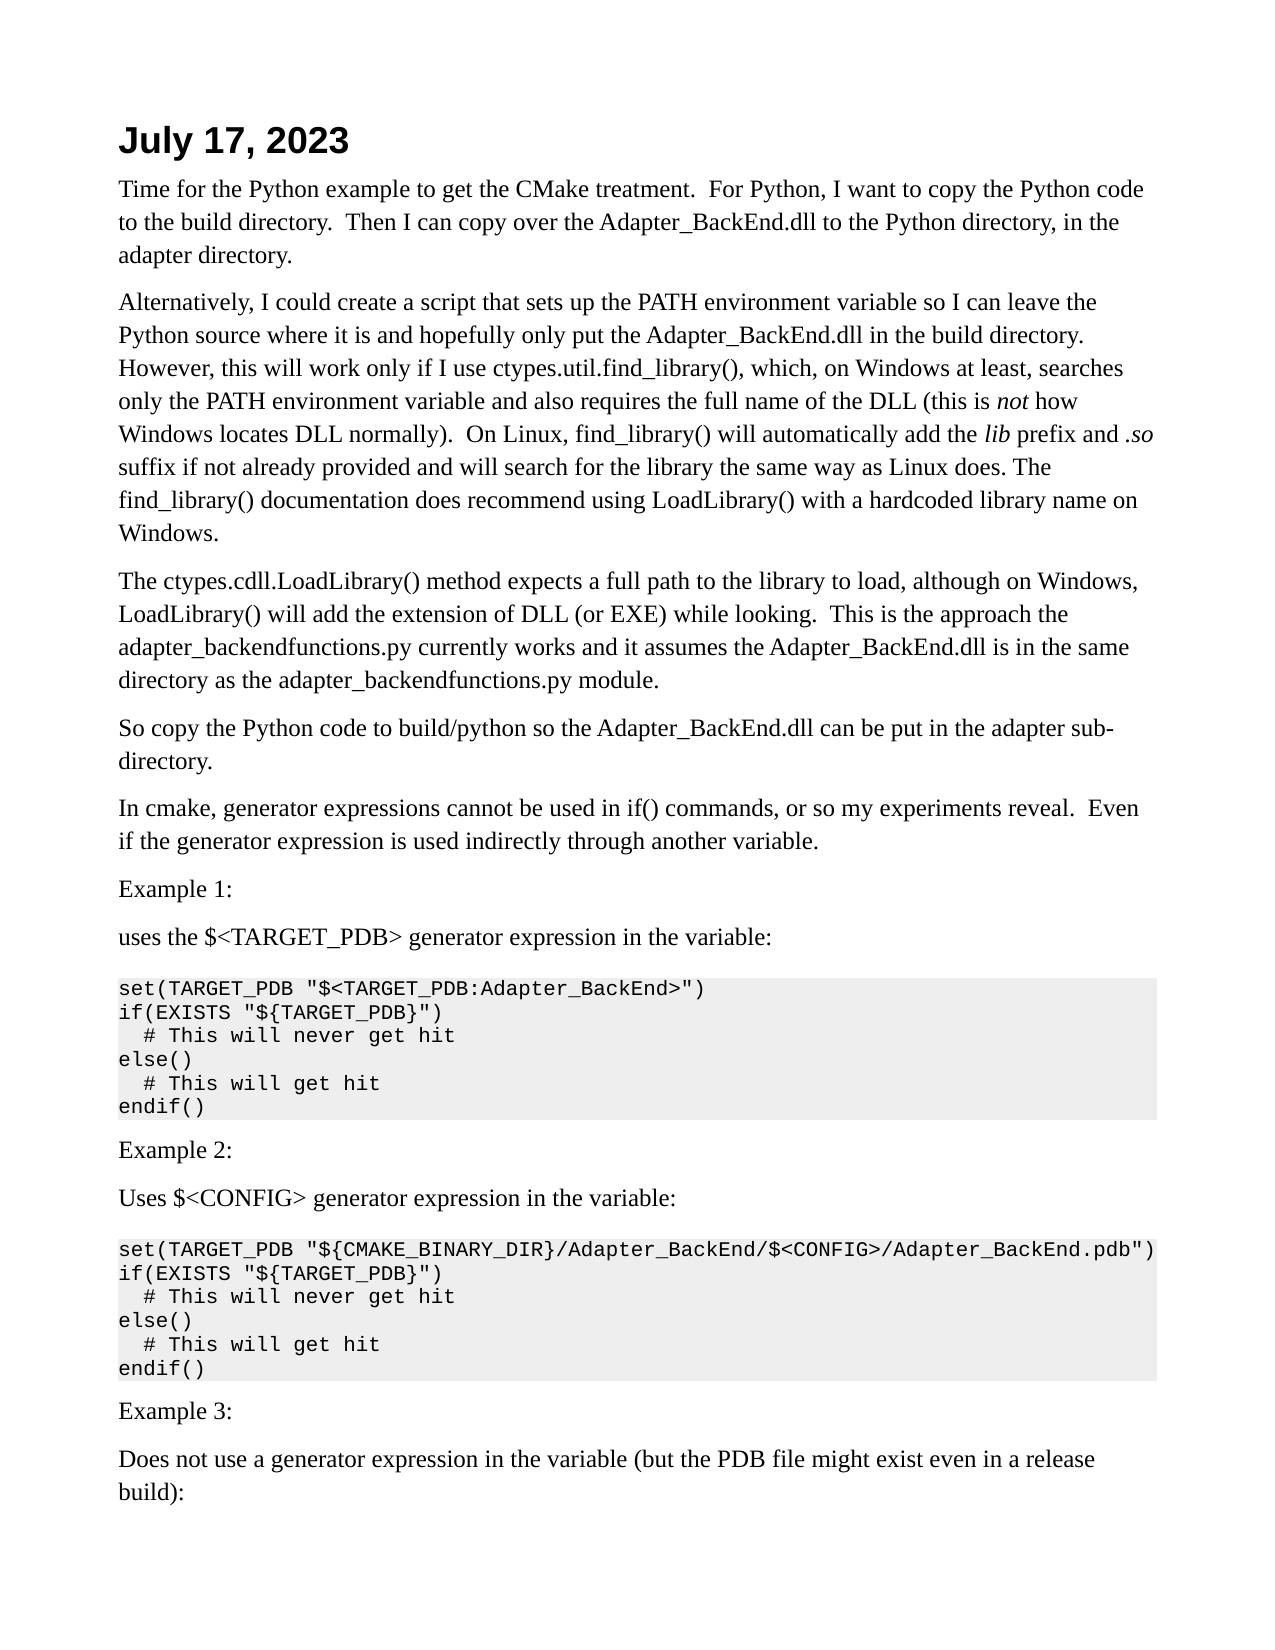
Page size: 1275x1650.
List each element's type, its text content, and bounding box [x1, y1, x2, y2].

text # This will get hit [118, 1073, 1157, 1096]
text Example 2: [118, 1135, 1157, 1164]
text set(TARGET_PDB "${CMAKE_BINARY_DIR}/Adapter_BackEnd/$<CONFIG>/Adapter_BackEnd.pdb") [118, 1239, 1157, 1263]
text Example 3: [118, 1396, 1157, 1425]
text endif() [118, 1357, 1157, 1381]
text endif() [118, 1096, 1157, 1120]
text Does not use a generator expression in the variable (but the PDB file might exist even in a release build): [118, 1444, 1157, 1506]
text The ctypes.cdll.LoadLibrary() method expects a full path to the library to load, although on Windows, LoadLibrary() will add the extension of DLL (or EXE) while looking. This is the approach the adapter_backendfunctions.py currently works and it assumes the Adapter_BackEnd.dll is in the same directory as the adapter_backendfunctions.py module. [118, 566, 1157, 694]
text # This will get hit [118, 1334, 1157, 1357]
text # This will never get hit [118, 1287, 1157, 1310]
text else() [118, 1049, 1157, 1073]
text Time for the Python example to get the CMake treatment. For Python, I want to copy the Python code to the build directory. Then I can copy over the Adapter_BackEnd.dll to the Python directory, in the adapter directory. [118, 174, 1157, 268]
text Uses $<CONFIG> generator expression in the variable: [118, 1183, 1157, 1211]
subtitle July 17, 2023 [118, 118, 1157, 161]
text In cmake, generator expressions cannot be used in if() commands, or so my experiments reveal. Even if the generator expression is used indirectly through another variable. [118, 793, 1157, 855]
text uses the $<TARGET_PDB> generator expression in the variable: [118, 922, 1157, 950]
text else() [118, 1310, 1157, 1334]
text # This will never get hit [118, 1026, 1157, 1049]
text Example 1: [118, 874, 1157, 903]
text So copy the Python code to build/python so the Adapter_BackEnd.dll can be put in the adapter sub-directory. [118, 713, 1157, 774]
text set(TARGET_PDB "$<TARGET_PDB:Adapter_BackEnd>") [118, 978, 1157, 1002]
text if(EXISTS "${TARGET_PDB}") [118, 1263, 1157, 1287]
text if(EXISTS "${TARGET_PDB}") [118, 1002, 1157, 1026]
text Alternatively, I could create a script that sets up the PATH environment variable so I can leave the Python source where it is and hopefully only put the Adapter_BackEnd.dll in the build directory. However, this will work only if I use ctypes.util.find_library(), which, on Windows at least, searches only the PATH environment variable and also requires the full name of the DLL (this is not how Windows locates DLL normally). On Linux, find_library() will automatically add the lib prefix and .so suffix if not already provided and will search for the library the same way as Linux does. The find_library() documentation does recommend using LoadLibrary() with a hardcoded library name on Windows. [118, 287, 1157, 547]
